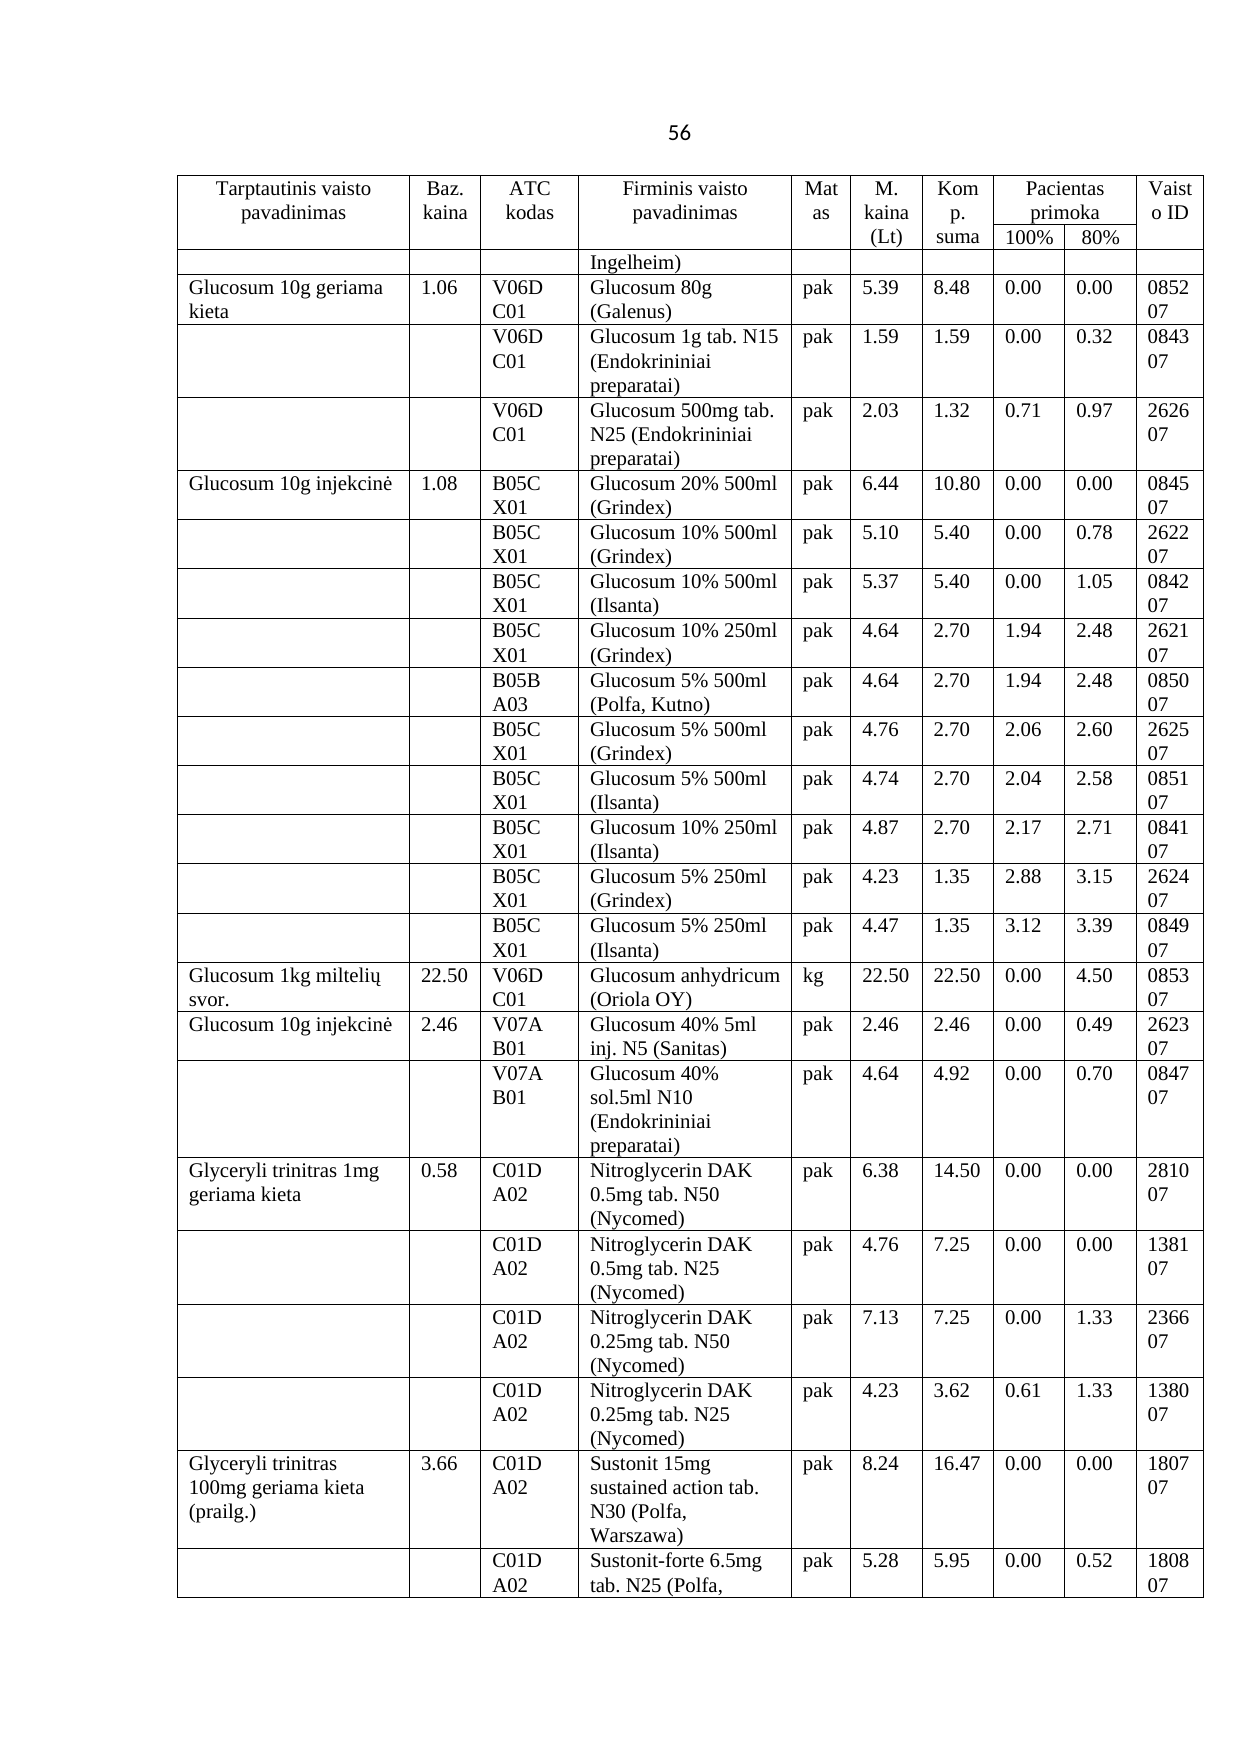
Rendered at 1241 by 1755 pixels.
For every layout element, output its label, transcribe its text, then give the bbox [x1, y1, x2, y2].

table_cell 4.74 [851, 766, 922, 814]
table_cell 1.32 [923, 398, 993, 470]
table_cell 0.00 [994, 325, 1064, 397]
table_cell Glucosum 80g (Galenus) [579, 275, 791, 323]
table_cell 10.80 [923, 471, 993, 519]
table_cell pak [792, 864, 850, 912]
table_cell 1.94 [994, 619, 1064, 667]
table_cell 14.50 [923, 1158, 993, 1230]
table_cell 138107 [1137, 1231, 1203, 1304]
table_cell Glucosum 1kg miltelių svor. [178, 963, 409, 1011]
table_cell [178, 914, 409, 962]
table_cell Glyceryli trinitras 1mg geriama kieta [178, 1158, 409, 1230]
table_cell [410, 1549, 480, 1597]
table_cell B05C X01 [481, 471, 578, 519]
table_cell 084207 [1137, 569, 1203, 617]
table_cell 1.35 [923, 864, 993, 912]
table_cell [178, 717, 409, 765]
table_cell 100% [994, 225, 1064, 249]
table_cell pak [792, 1158, 850, 1230]
table_cell 4.76 [851, 1231, 922, 1304]
table_cell [178, 325, 409, 397]
table_cell [410, 1378, 480, 1450]
table_cell 085107 [1137, 766, 1203, 814]
table_cell pak [792, 1451, 850, 1547]
table_cell [178, 1549, 409, 1597]
table_cell 2.60 [1065, 717, 1136, 765]
table_cell 180707 [1137, 1451, 1203, 1547]
table_cell 262207 [1137, 520, 1203, 568]
table_cell C01D A02 [481, 1158, 578, 1230]
table_cell pak [792, 398, 850, 470]
table_cell 085207 [1137, 275, 1203, 323]
table_header Tarptautinis vaisto pavadinimas [178, 176, 409, 249]
table_cell pak [792, 668, 850, 716]
table_cell [178, 1231, 409, 1304]
table_cell 138007 [1137, 1378, 1203, 1450]
table_cell pak [792, 1549, 850, 1597]
table_cell Glucosum 10g geriama kieta [178, 275, 409, 323]
table_cell 16.47 [923, 1451, 993, 1547]
table_cell pak [792, 275, 850, 323]
table_cell 1.35 [923, 914, 993, 962]
table_cell 262107 [1137, 619, 1203, 667]
table_cell 0.00 [994, 471, 1064, 519]
table_cell Glucosum anhydricum (Oriola OY) [579, 963, 791, 1011]
table_cell B05C X01 [481, 914, 578, 962]
table_cell 8.24 [851, 1451, 922, 1547]
table_cell C01D A02 [481, 1451, 578, 1547]
table_cell 4.64 [851, 1061, 922, 1157]
table_cell 5.95 [923, 1549, 993, 1597]
table_cell 4.23 [851, 864, 922, 912]
table_cell 0.70 [1065, 1061, 1136, 1157]
table_cell C01D A02 [481, 1231, 578, 1304]
table_cell Ingelheim) [579, 250, 791, 274]
table_cell 1.33 [1065, 1305, 1136, 1377]
table_cell [178, 1378, 409, 1450]
table_cell Nitroglycerin DAK 0.25mg tab. N25 (Nycomed) [579, 1378, 791, 1450]
table_cell B05C X01 [481, 619, 578, 667]
table_header M. kaina (Lt) [851, 176, 922, 249]
table_cell 0.32 [1065, 325, 1136, 397]
table_cell Sustonit 15mg sustained action tab. N30 (Polfa, Warszawa) [579, 1451, 791, 1547]
table_cell [410, 815, 480, 863]
table_cell [178, 815, 409, 863]
table_cell [410, 619, 480, 667]
table_cell 2.48 [1065, 668, 1136, 716]
table_cell 0.00 [1065, 1158, 1136, 1230]
table_cell 22.50 [410, 963, 480, 1011]
table_cell 262307 [1137, 1012, 1203, 1060]
table_cell Sustonit-forte 6.5mg tab. N25 (Polfa, [579, 1549, 791, 1597]
table_cell 0.00 [1065, 1451, 1136, 1547]
table_cell C01D A02 [481, 1378, 578, 1450]
table_cell 0.58 [410, 1158, 480, 1230]
table_cell 084707 [1137, 1061, 1203, 1157]
table_cell 0.00 [994, 1061, 1064, 1157]
table_cell [178, 569, 409, 617]
table_cell B05C X01 [481, 864, 578, 912]
table_cell pak [792, 815, 850, 863]
table_cell 0.49 [1065, 1012, 1136, 1060]
table_cell pak [792, 1012, 850, 1060]
table_cell 281007 [1137, 1158, 1203, 1230]
table_cell 3.12 [994, 914, 1064, 962]
table_cell 4.23 [851, 1378, 922, 1450]
table_cell 0.97 [1065, 398, 1136, 470]
table_cell 3.62 [923, 1378, 993, 1450]
table_cell [1065, 250, 1136, 274]
table_cell pak [792, 1061, 850, 1157]
table_cell pak [792, 1231, 850, 1304]
table_cell Nitroglycerin DAK 0.5mg tab. N50 (Nycomed) [579, 1158, 791, 1230]
table_cell Glucosum 5% 250ml (Grindex) [579, 864, 791, 912]
table_cell 236607 [1137, 1305, 1203, 1377]
table_cell Glucosum 10% 250ml (Grindex) [579, 619, 791, 667]
table_cell V06D C01 [481, 275, 578, 323]
table_cell Glucosum 5% 500ml (Ilsanta) [579, 766, 791, 814]
table_cell 2.58 [1065, 766, 1136, 814]
table_cell 2.71 [1065, 815, 1136, 863]
table_header ATC kodas [481, 176, 578, 249]
table_cell 5.28 [851, 1549, 922, 1597]
table_cell [410, 520, 480, 568]
table_cell V07A B01 [481, 1012, 578, 1060]
table_cell 80% [1065, 225, 1136, 249]
table_cell 0.00 [1065, 471, 1136, 519]
table_cell 180807 [1137, 1549, 1203, 1597]
table_cell pak [792, 471, 850, 519]
table_cell 0.00 [1065, 275, 1136, 323]
table_cell 084907 [1137, 914, 1203, 962]
table_cell 085007 [1137, 668, 1203, 716]
table_cell 262607 [1137, 398, 1203, 470]
table_cell Glucosum 1g tab. N15 (Endokrininiai preparatai) [579, 325, 791, 397]
table_cell 2.46 [923, 1012, 993, 1060]
table_cell 2.88 [994, 864, 1064, 912]
table_cell 4.47 [851, 914, 922, 962]
table_cell [410, 1231, 480, 1304]
table_cell 22.50 [851, 963, 922, 1011]
table_cell Nitroglycerin DAK 0.5mg tab. N25 (Nycomed) [579, 1231, 791, 1304]
table_cell 5.10 [851, 520, 922, 568]
table_cell [994, 250, 1064, 274]
table_cell [178, 250, 409, 274]
table_cell 2.70 [923, 815, 993, 863]
table_cell 085307 [1137, 963, 1203, 1011]
table_cell 0.61 [994, 1378, 1064, 1450]
table_cell 1.94 [994, 668, 1064, 716]
table_cell Glucosum 10% 250ml (Ilsanta) [579, 815, 791, 863]
table_cell [178, 619, 409, 667]
table_cell 5.39 [851, 275, 922, 323]
table_header Matas [792, 176, 850, 249]
table_cell 2.70 [923, 766, 993, 814]
table_cell V06D C01 [481, 398, 578, 470]
table_cell 262407 [1137, 864, 1203, 912]
table_cell Nitroglycerin DAK 0.25mg tab. N50 (Nycomed) [579, 1305, 791, 1377]
table_cell 0.00 [994, 1305, 1064, 1377]
table_cell [410, 1061, 480, 1157]
table_cell B05B A03 [481, 668, 578, 716]
table_cell Glucosum 5% 500ml (Grindex) [579, 717, 791, 765]
table_cell 084507 [1137, 471, 1203, 519]
table_header Komp. suma (Lt) [923, 176, 993, 249]
table_cell pak [792, 766, 850, 814]
table_cell Glucosum 5% 500ml (Polfa, Kutno) [579, 668, 791, 716]
table_cell 1.33 [1065, 1378, 1136, 1450]
table_cell [410, 914, 480, 962]
table_cell 1.59 [851, 325, 922, 397]
table_cell Glucosum 40% sol.5ml N10 (Endokrininiai preparatai) [579, 1061, 791, 1157]
table_cell B05C X01 [481, 520, 578, 568]
table_cell pak [792, 717, 850, 765]
table_cell pak [792, 914, 850, 962]
table_cell [410, 398, 480, 470]
table_cell C01D A02 [481, 1549, 578, 1597]
table_cell Glucosum 10g injekcinė [178, 1012, 409, 1060]
table_cell [1137, 250, 1203, 274]
table_cell 2.03 [851, 398, 922, 470]
table_cell [851, 250, 922, 274]
table_cell 7.25 [923, 1231, 993, 1304]
table_cell [178, 1061, 409, 1157]
table_cell pak [792, 520, 850, 568]
table_cell pak [792, 619, 850, 667]
table_cell 4.50 [1065, 963, 1136, 1011]
table_cell 084307 [1137, 325, 1203, 397]
table_cell 262507 [1137, 717, 1203, 765]
table_cell Glucosum 500mg tab. N25 (Endokrininiai preparatai) [579, 398, 791, 470]
table_cell Glucosum 5% 250ml (Ilsanta) [579, 914, 791, 962]
table_header Baz. kaina [410, 176, 480, 249]
table_cell pak [792, 325, 850, 397]
table_cell pak [792, 569, 850, 617]
table_cell 4.64 [851, 668, 922, 716]
table_cell 32.76 [923, 250, 993, 274]
table_cell V07A B01 [481, 1061, 578, 1157]
table_cell 5.40 [923, 520, 993, 568]
table_header Firminis vaisto pavadinimas [579, 176, 791, 249]
table_cell [178, 766, 409, 814]
table_cell [410, 717, 480, 765]
table_cell [410, 250, 480, 274]
table_cell 0.00 [1065, 1231, 1136, 1304]
table_cell 5.40 [923, 569, 993, 617]
table_cell 0.00 [994, 1158, 1064, 1230]
table_cell 3.15 [1065, 864, 1136, 912]
table_cell 2.70 [923, 717, 993, 765]
table_cell 2.70 [923, 668, 993, 716]
table_cell [792, 250, 850, 274]
table_cell 3.66 [410, 1451, 480, 1547]
table_cell 4.64 [851, 619, 922, 667]
table_cell 0.00 [994, 275, 1064, 323]
table_cell [481, 250, 578, 274]
table_cell 0.00 [994, 1451, 1064, 1547]
table_cell 1.06 [410, 275, 480, 323]
table_cell V06D C01 [481, 963, 578, 1011]
table_cell 0.00 [994, 520, 1064, 568]
table_cell 084107 [1137, 815, 1203, 863]
table_cell [410, 1305, 480, 1377]
table_cell 8.48 [923, 275, 993, 323]
table_cell 1.08 [410, 471, 480, 519]
table_cell 6.44 [851, 471, 922, 519]
table_cell [410, 766, 480, 814]
table_cell 5.37 [851, 569, 922, 617]
table_cell B05C X01 [481, 766, 578, 814]
table_cell Glucosum 10% 500ml (Grindex) [579, 520, 791, 568]
table_cell C01D A02 [481, 1305, 578, 1377]
table_cell 4.92 [923, 1061, 993, 1157]
table_cell 0.52 [1065, 1549, 1136, 1597]
table_cell [410, 668, 480, 716]
table_cell V06D C01 [481, 325, 578, 397]
table_cell 2.46 [851, 1012, 922, 1060]
table_cell B05C X01 [481, 569, 578, 617]
table_cell [178, 1305, 409, 1377]
table_cell [178, 398, 409, 470]
table_cell [410, 864, 480, 912]
table_cell 2.04 [994, 766, 1064, 814]
table_cell 0.00 [994, 1231, 1064, 1304]
table_cell B05C X01 [481, 815, 578, 863]
table_cell 22.50 [923, 963, 993, 1011]
table_cell Glucosum 40% 5ml inj. N5 (Sanitas) [579, 1012, 791, 1060]
table_cell 7.25 [923, 1305, 993, 1377]
table_cell [410, 569, 480, 617]
table_cell Glucosum 20% 500ml (Grindex) [579, 471, 791, 519]
table_cell Glucosum 10% 500ml (Ilsanta) [579, 569, 791, 617]
table_header Vaisto ID [1137, 176, 1203, 249]
table_cell kg [792, 963, 850, 1011]
table_cell 2.70 [923, 619, 993, 667]
table_cell [178, 668, 409, 716]
table_cell 2.46 [410, 1012, 480, 1060]
table_cell [178, 520, 409, 568]
table_header Pacientas primoka [994, 176, 1136, 224]
table_cell Glucosum 10g injekcinė [178, 471, 409, 519]
table_cell 2.17 [994, 815, 1064, 863]
table_cell 0.00 [994, 1012, 1064, 1060]
table_cell 0.00 [994, 569, 1064, 617]
table_cell [178, 864, 409, 912]
table_cell 4.76 [851, 717, 922, 765]
table_cell B05C X01 [481, 717, 578, 765]
table_cell 3.39 [1065, 914, 1136, 962]
table_cell pak [792, 1305, 850, 1377]
table_cell 0.71 [994, 398, 1064, 470]
table_cell 0.78 [1065, 520, 1136, 568]
table_cell [410, 325, 480, 397]
table_cell 6.38 [851, 1158, 922, 1230]
table_cell 2.06 [994, 717, 1064, 765]
table_cell Glyceryli trinitras 100mg geriama kieta (prailg.) [178, 1451, 409, 1547]
table_cell 0.00 [994, 1549, 1064, 1597]
table_cell 4.87 [851, 815, 922, 863]
table_cell 2.48 [1065, 619, 1136, 667]
table_cell 1.59 [923, 325, 993, 397]
table_cell 7.13 [851, 1305, 922, 1377]
table_cell 1.05 [1065, 569, 1136, 617]
table_cell 0.00 [994, 963, 1064, 1011]
table_cell pak [792, 1378, 850, 1450]
